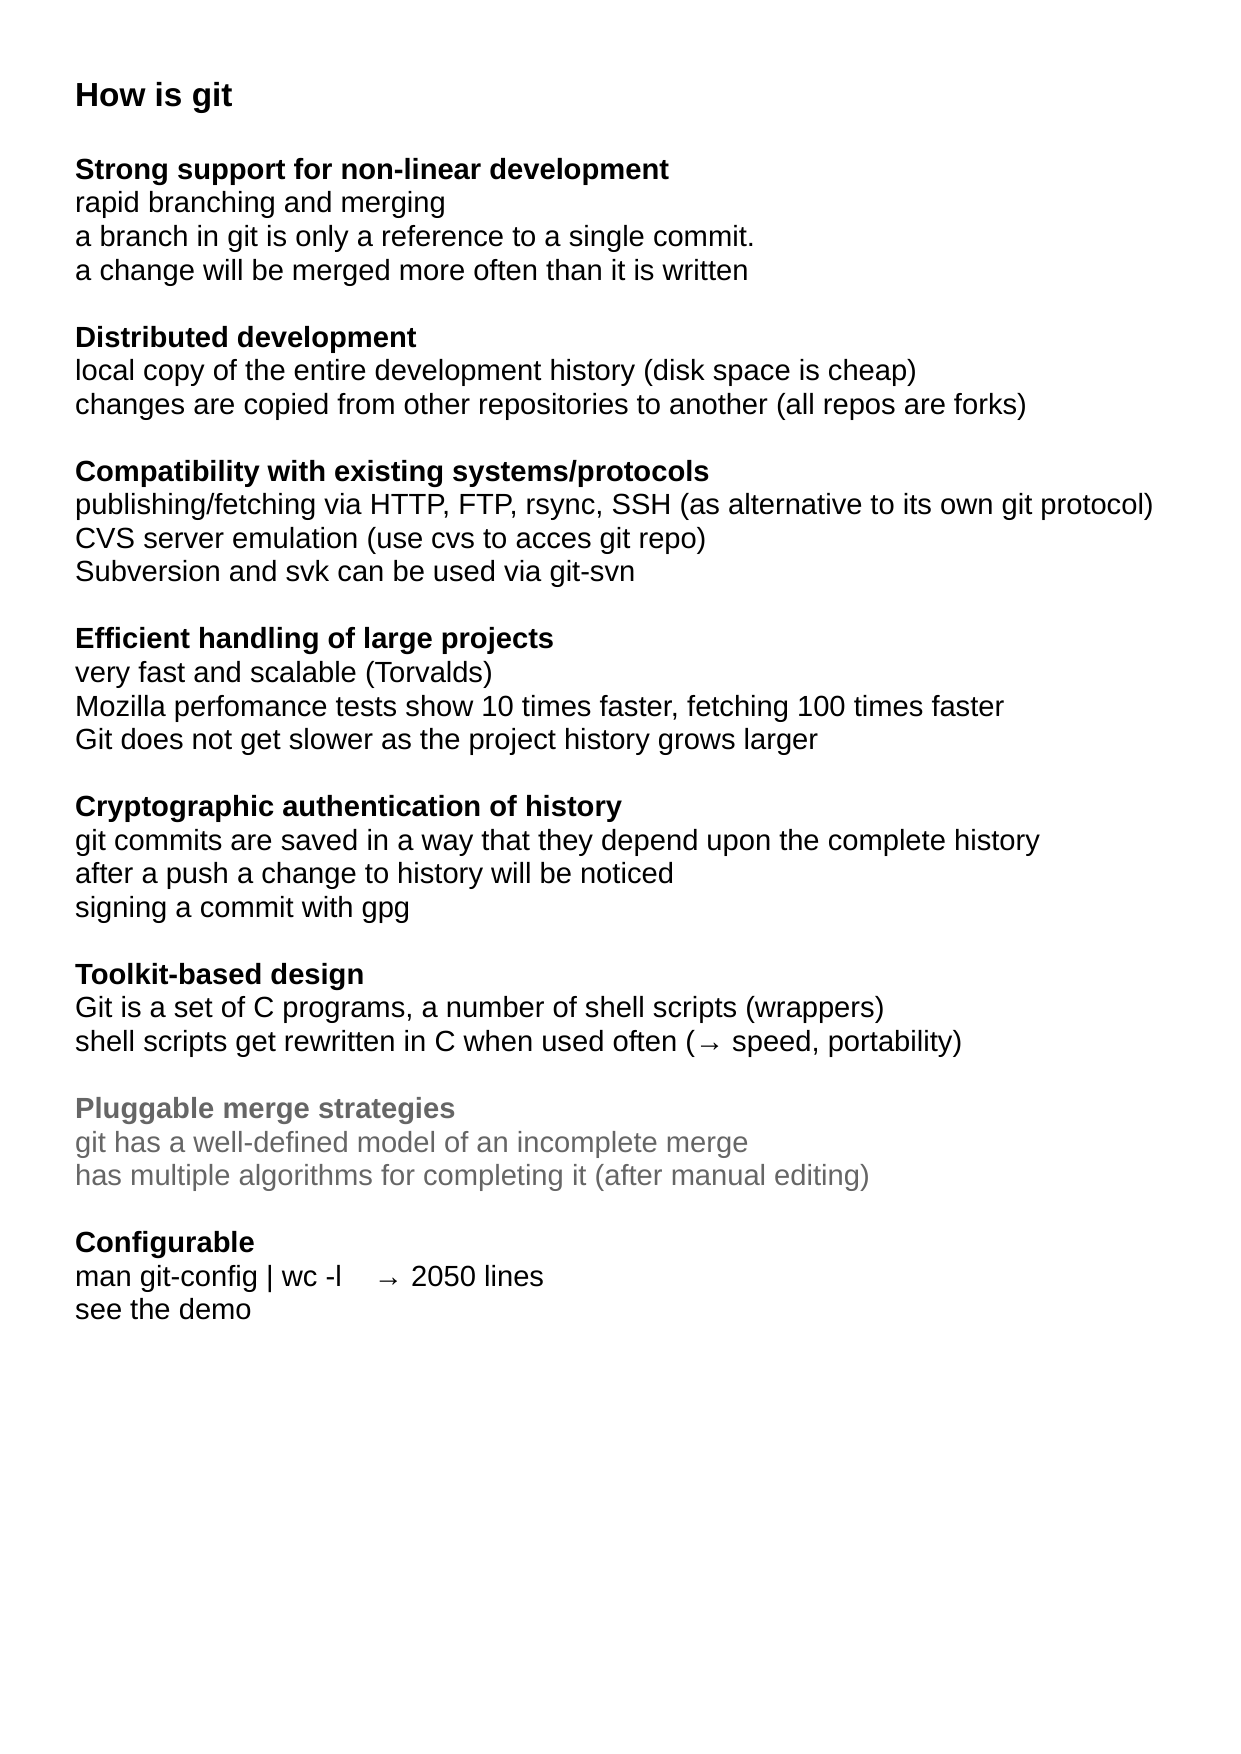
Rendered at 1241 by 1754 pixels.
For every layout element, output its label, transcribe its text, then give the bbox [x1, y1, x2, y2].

text Git is a set of C programs, a number of shell scripts (wrappers) [75, 990, 1165, 1024]
text local copy of the entire development history (disk space is cheap) [75, 353, 1165, 387]
text shell scripts get rewritten in C when used often (→ speed, portability) [75, 1024, 1165, 1057]
text Mozilla perfomance tests show 10 times faster, fetching 100 times faster [75, 688, 1165, 722]
text signing a commit with gpg [75, 890, 1165, 923]
text Toolkit-based design [75, 957, 1165, 990]
text see the demo [75, 1292, 1165, 1326]
text changes are copied from other repositories to another (all repos are forks) [75, 387, 1165, 420]
text How is git [75, 75, 1165, 113]
text git commits are saved in a way that they depend upon the complete history [75, 823, 1165, 856]
text git has a well-defined model of an incomplete merge [75, 1124, 1165, 1158]
text CVS server emulation (use cvs to acces git repo) [75, 521, 1165, 554]
text publishing/fetching via HTTP, FTP, rsync, SSH (as alternative to its own git protocol) [75, 487, 1165, 521]
text rapid branching and merging [75, 185, 1165, 219]
text after a push a change to history will be noticed [75, 856, 1165, 890]
text Configurable [75, 1225, 1165, 1259]
text a branch in git is only a reference to a single commit. [75, 219, 1165, 252]
text man git-config | wc -l → 2050 lines [75, 1259, 1165, 1292]
text Cryptographic authentication of history [75, 789, 1165, 823]
text a change will be merged more often than it is written [75, 252, 1165, 286]
text Git does not get slower as the project history grows larger [75, 722, 1165, 756]
text Distributed development [75, 319, 1165, 353]
text Pluggable merge strategies [75, 1091, 1165, 1124]
text Strong support for non-linear development [75, 152, 1165, 185]
text Compatibility with existing systems/protocols [75, 454, 1165, 487]
text has multiple algorithms for completing it (after manual editing) [75, 1158, 1165, 1192]
text Efficient handling of large projects [75, 621, 1165, 655]
text very fast and scalable (Torvalds) [75, 655, 1165, 688]
text Subversion and svk can be used via git-svn [75, 554, 1165, 588]
